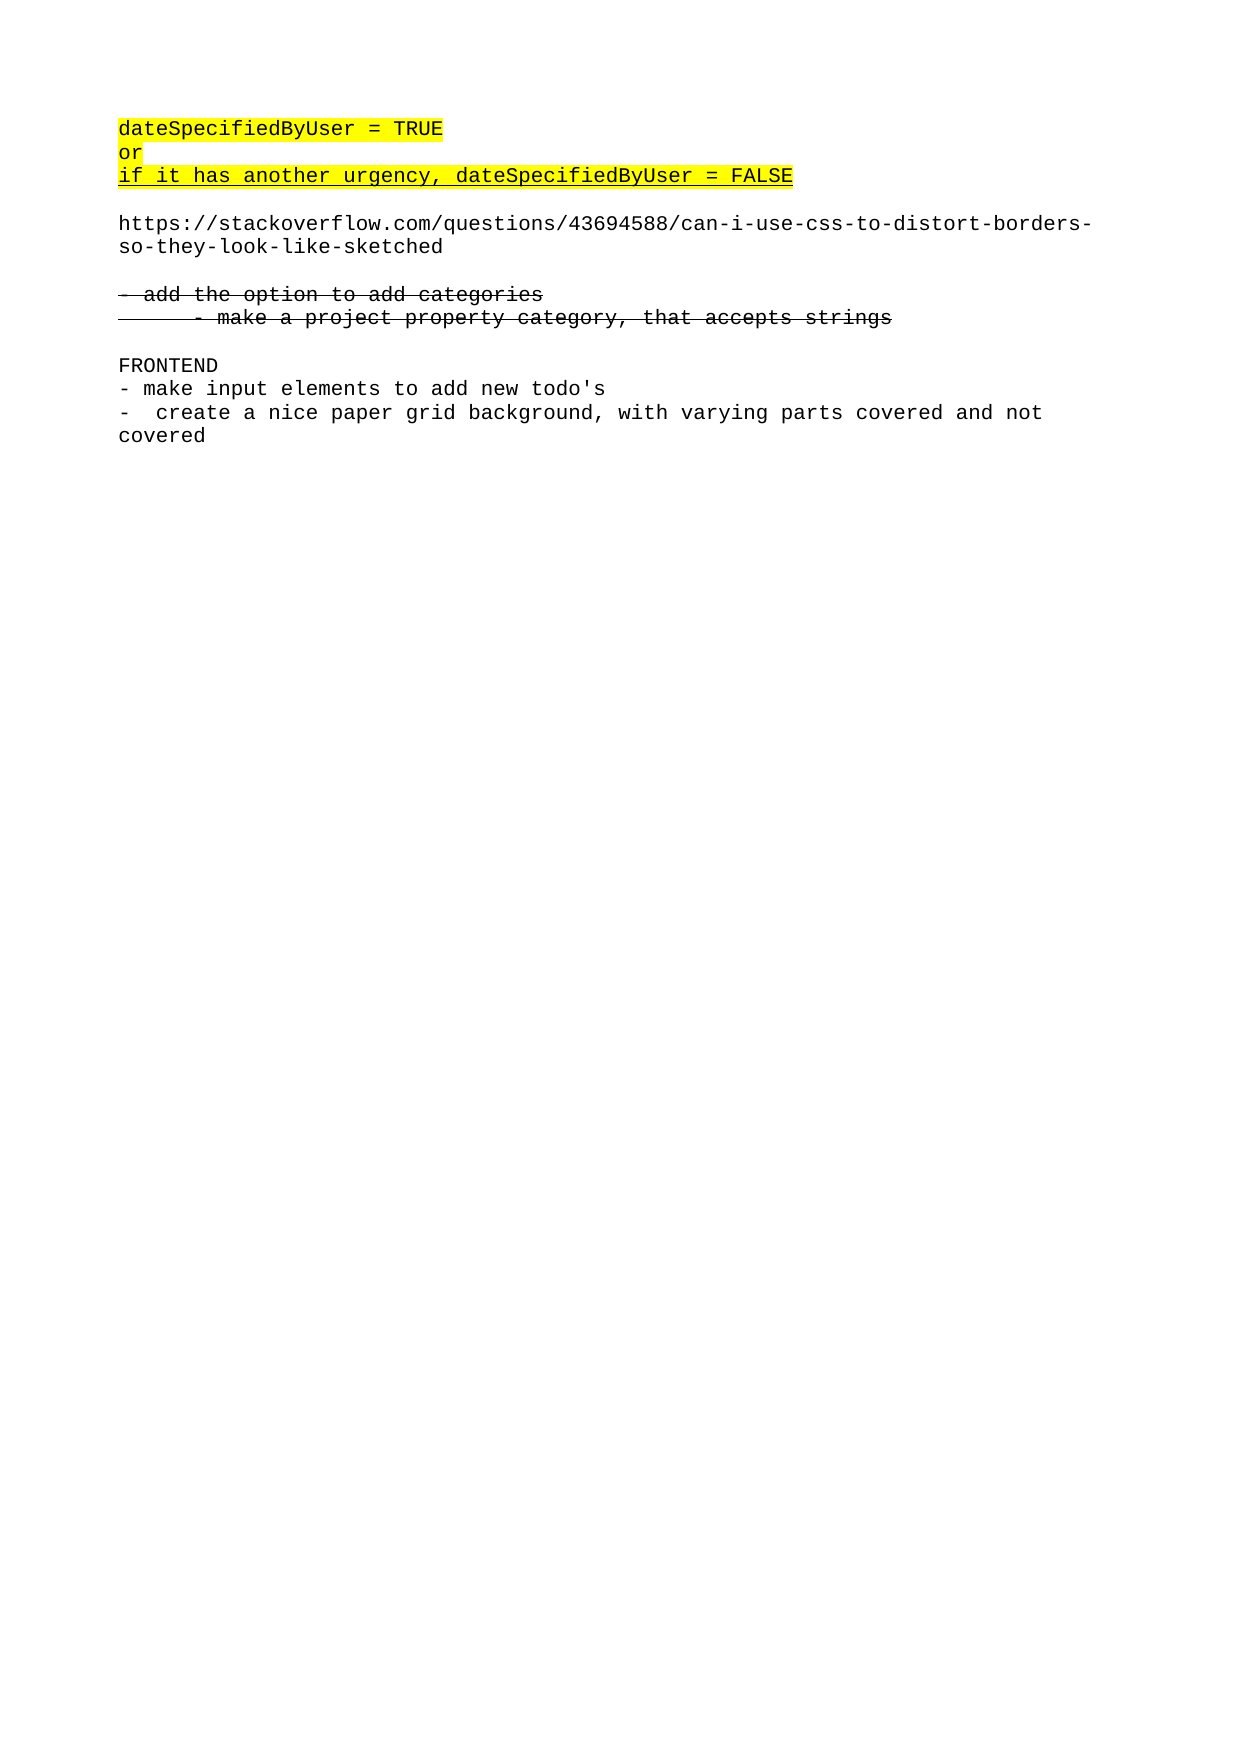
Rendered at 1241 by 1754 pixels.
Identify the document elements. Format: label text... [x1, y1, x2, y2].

text - add the option to add categories [118, 284, 1122, 307]
text https://stackoverflow.com/questions/43694588/can-i-use-css-to-distort-borders-so-they-look-like-sketched [118, 213, 1122, 260]
text - make input elements to add new todo's [118, 378, 1122, 402]
text FRONTEND [118, 354, 1122, 378]
text or [118, 142, 1122, 165]
text - make a project property category, that accepts strings [118, 307, 1122, 331]
text if it has another urgency, dateSpecifiedByUser = FALSE [118, 165, 1122, 189]
text dateSpecifiedByUser = TRUE [118, 118, 1122, 142]
text - create a nice paper grid background, with varying parts covered and not covered [118, 402, 1122, 449]
